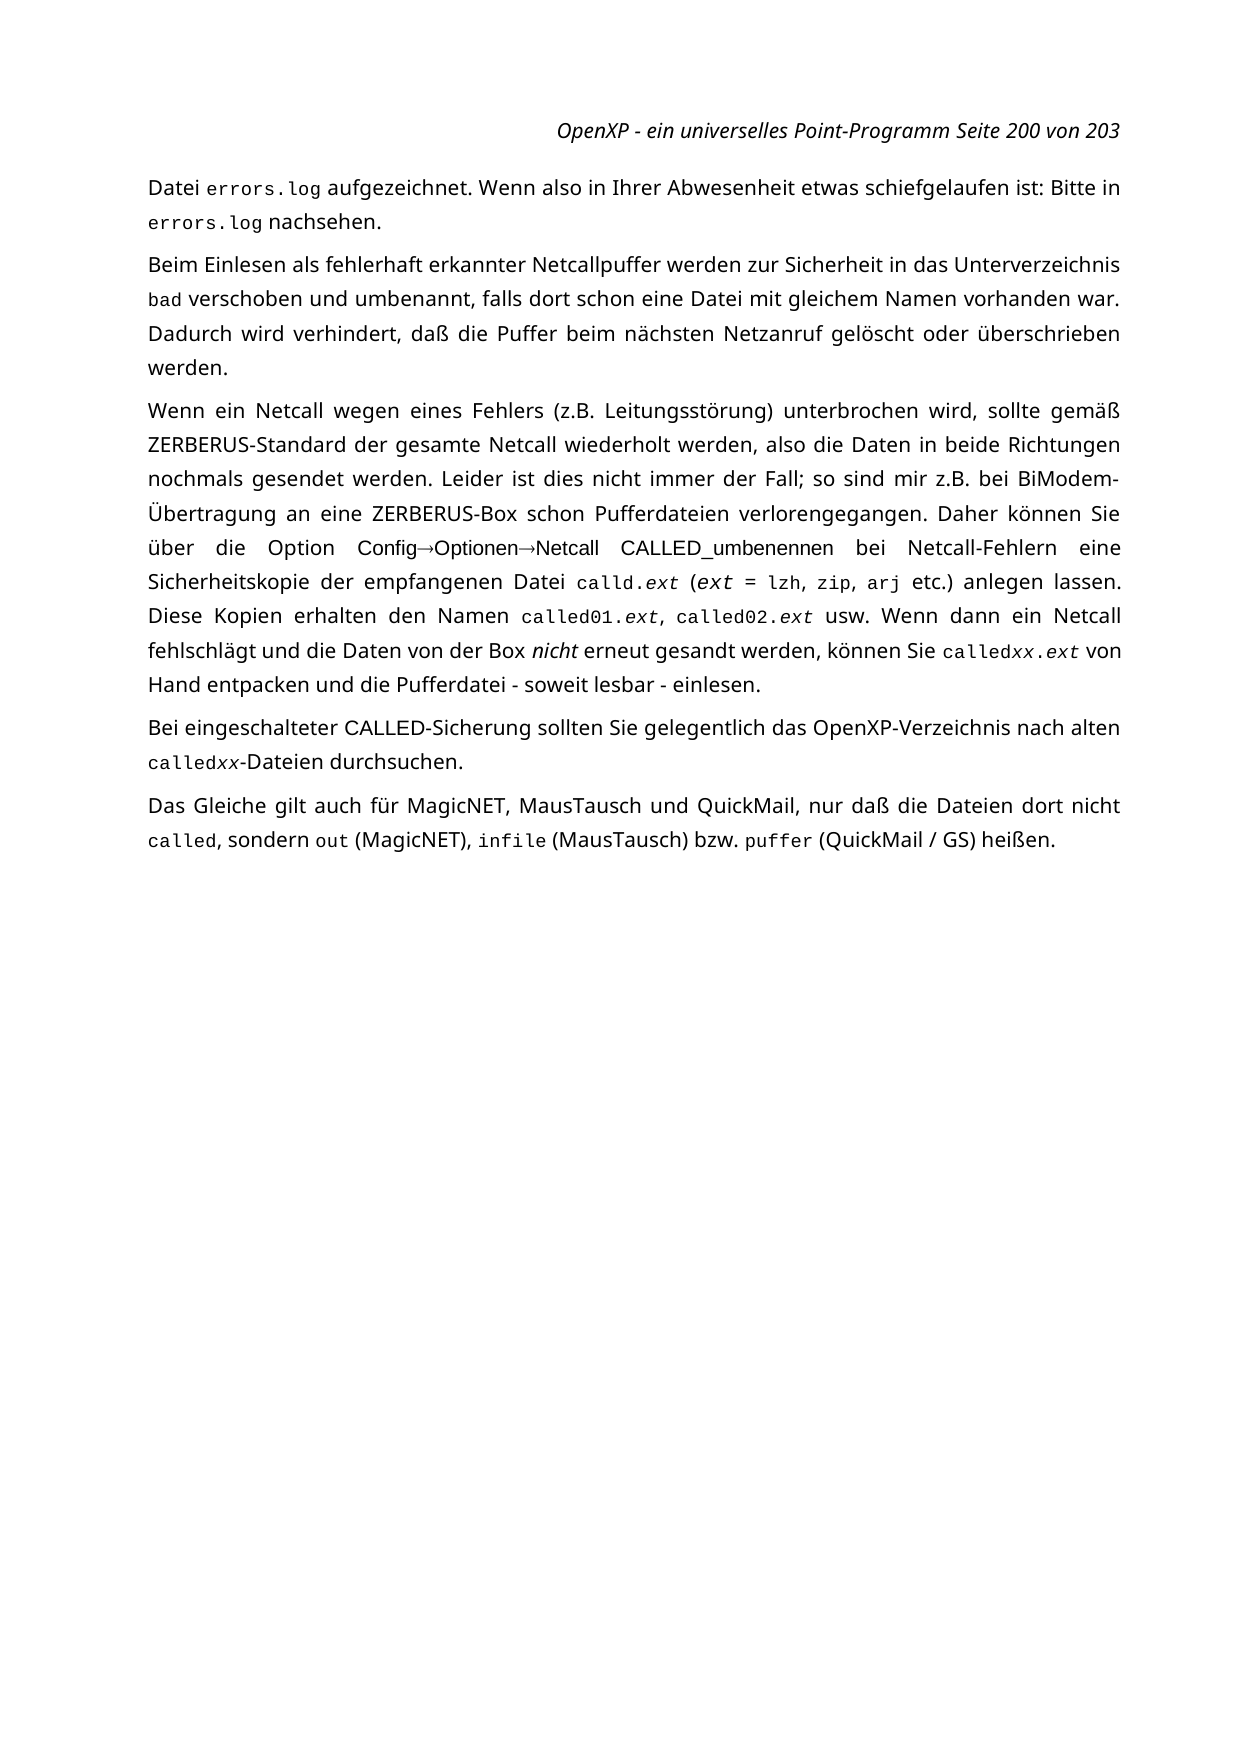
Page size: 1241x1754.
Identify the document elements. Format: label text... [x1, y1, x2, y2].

text Beim Einlesen als fehlerhaft erkannter Netcallpuffer werden zur Sicherheit in das Unterverzeichnis bad verschoben und umbenannt, falls dort schon eine Datei mit gleichem Namen vorhanden war. Dadurch wird verhindert, daß die Puffer beim nächsten Netzanruf gelöscht oder überschrieben werden. [148, 250, 1122, 381]
text Das Gleiche gilt auch für MagicNET, MausTausch und QuickMail, nur daß die Dateien dort nicht called, sondern out (MagicNET), infile (MausTausch) bzw. puffer (QuickMail / GS) heißen. [148, 791, 1122, 853]
text Wenn ein Netcall wegen eines Fehlers (z.B. Leitungsstörung) unterbrochen wird, sollte gemäß ZERBERUS-Standard der gesamte Netcall wiederholt werden, also die Daten in beide Richtungen nochmals gesendet werden. Leider ist dies nicht immer der Fall; so sind mir z.B. bei BiModem-Übertragung an eine ZERBERUS-Box schon Pufferdateien verlorengegangen. Daher können Sie über die Option Config®Optionen®Netcall CALLED_umbenennen bei Netcall-Fehlern eine Sicherheitskopie der empfangenen Datei calld.ext (ext = lzh, zip, arj etc.) anlegen lassen. Diese Kopien erhalten den Namen called01.ext, called02.ext usw. Wenn dann ein Netcall fehlschlägt und die Daten von der Box nicht erneut gesandt werden, können Sie calledxx.ext von Hand entpacken und die Pufferdatei - soweit lesbar - einlesen. [148, 396, 1122, 698]
text Datei errors.log aufgezeichnet. Wenn also in Ihrer Abwesenheit etwas schiefgelaufen ist: Bitte in errors.log nachsehen. [148, 173, 1122, 235]
text Bei eingeschalteter CALLED-Sicherung sollten Sie gelegentlich das OpenXP-Verzeichnis nach alten calledxx-Dateien durchsuchen. [148, 713, 1122, 776]
